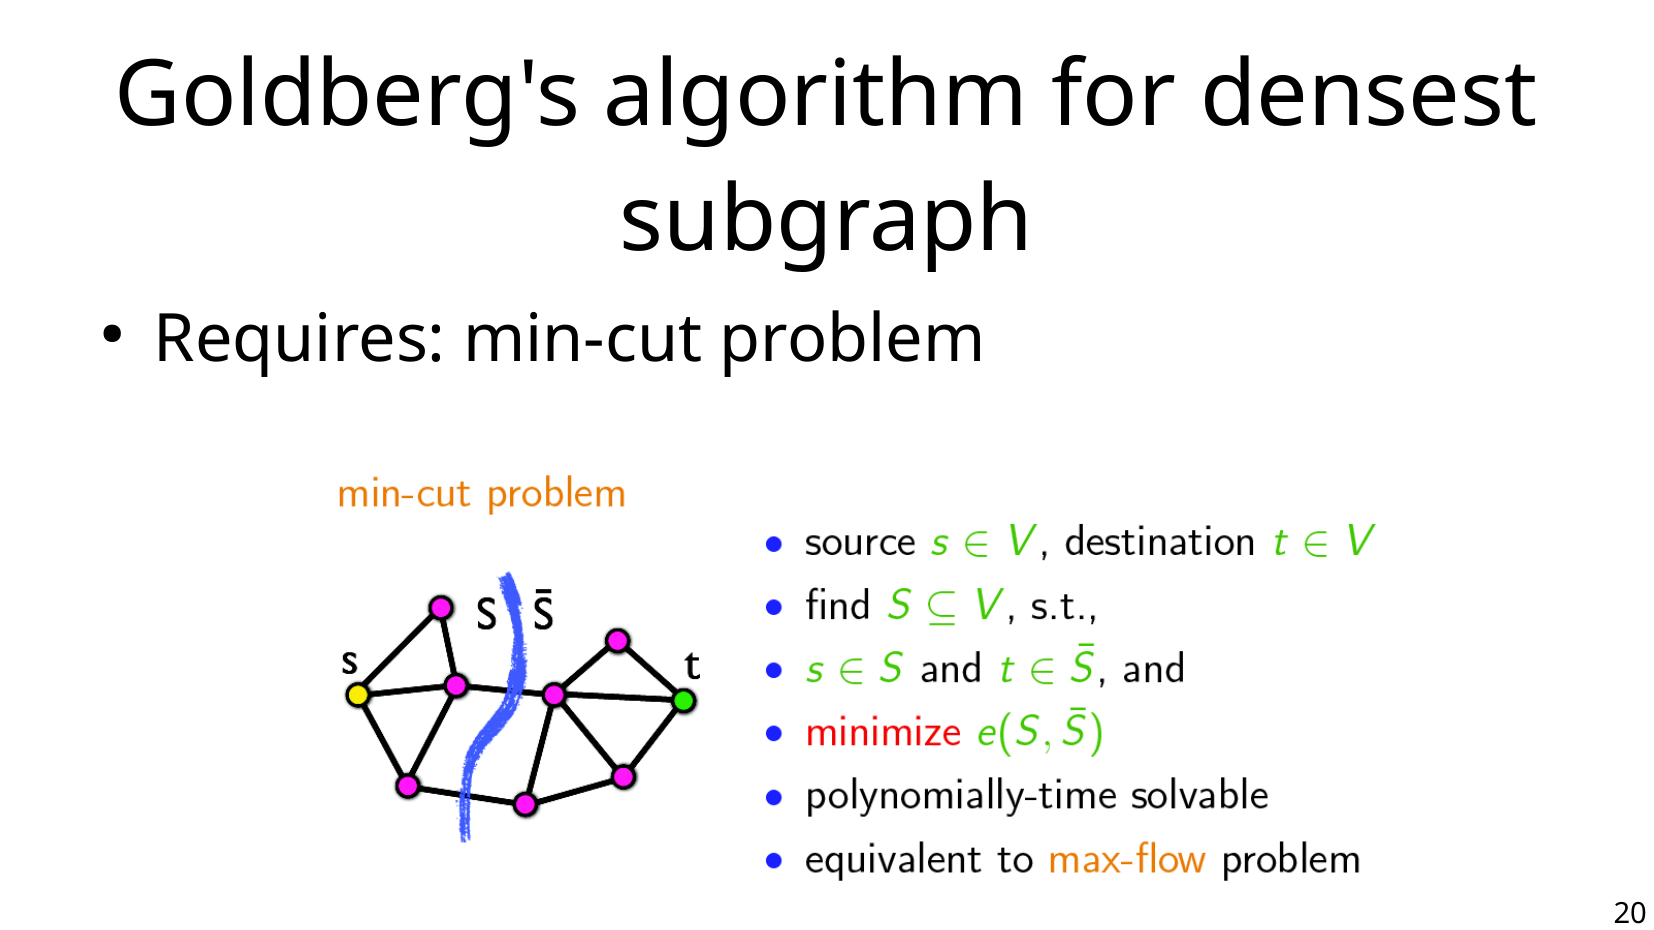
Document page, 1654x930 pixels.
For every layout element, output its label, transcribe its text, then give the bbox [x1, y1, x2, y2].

list Requires: min-cut problem [82, 290, 1571, 391]
title Goldberg's algorithm for densest subgraph [82, 49, 1571, 257]
picture [315, 465, 1411, 886]
